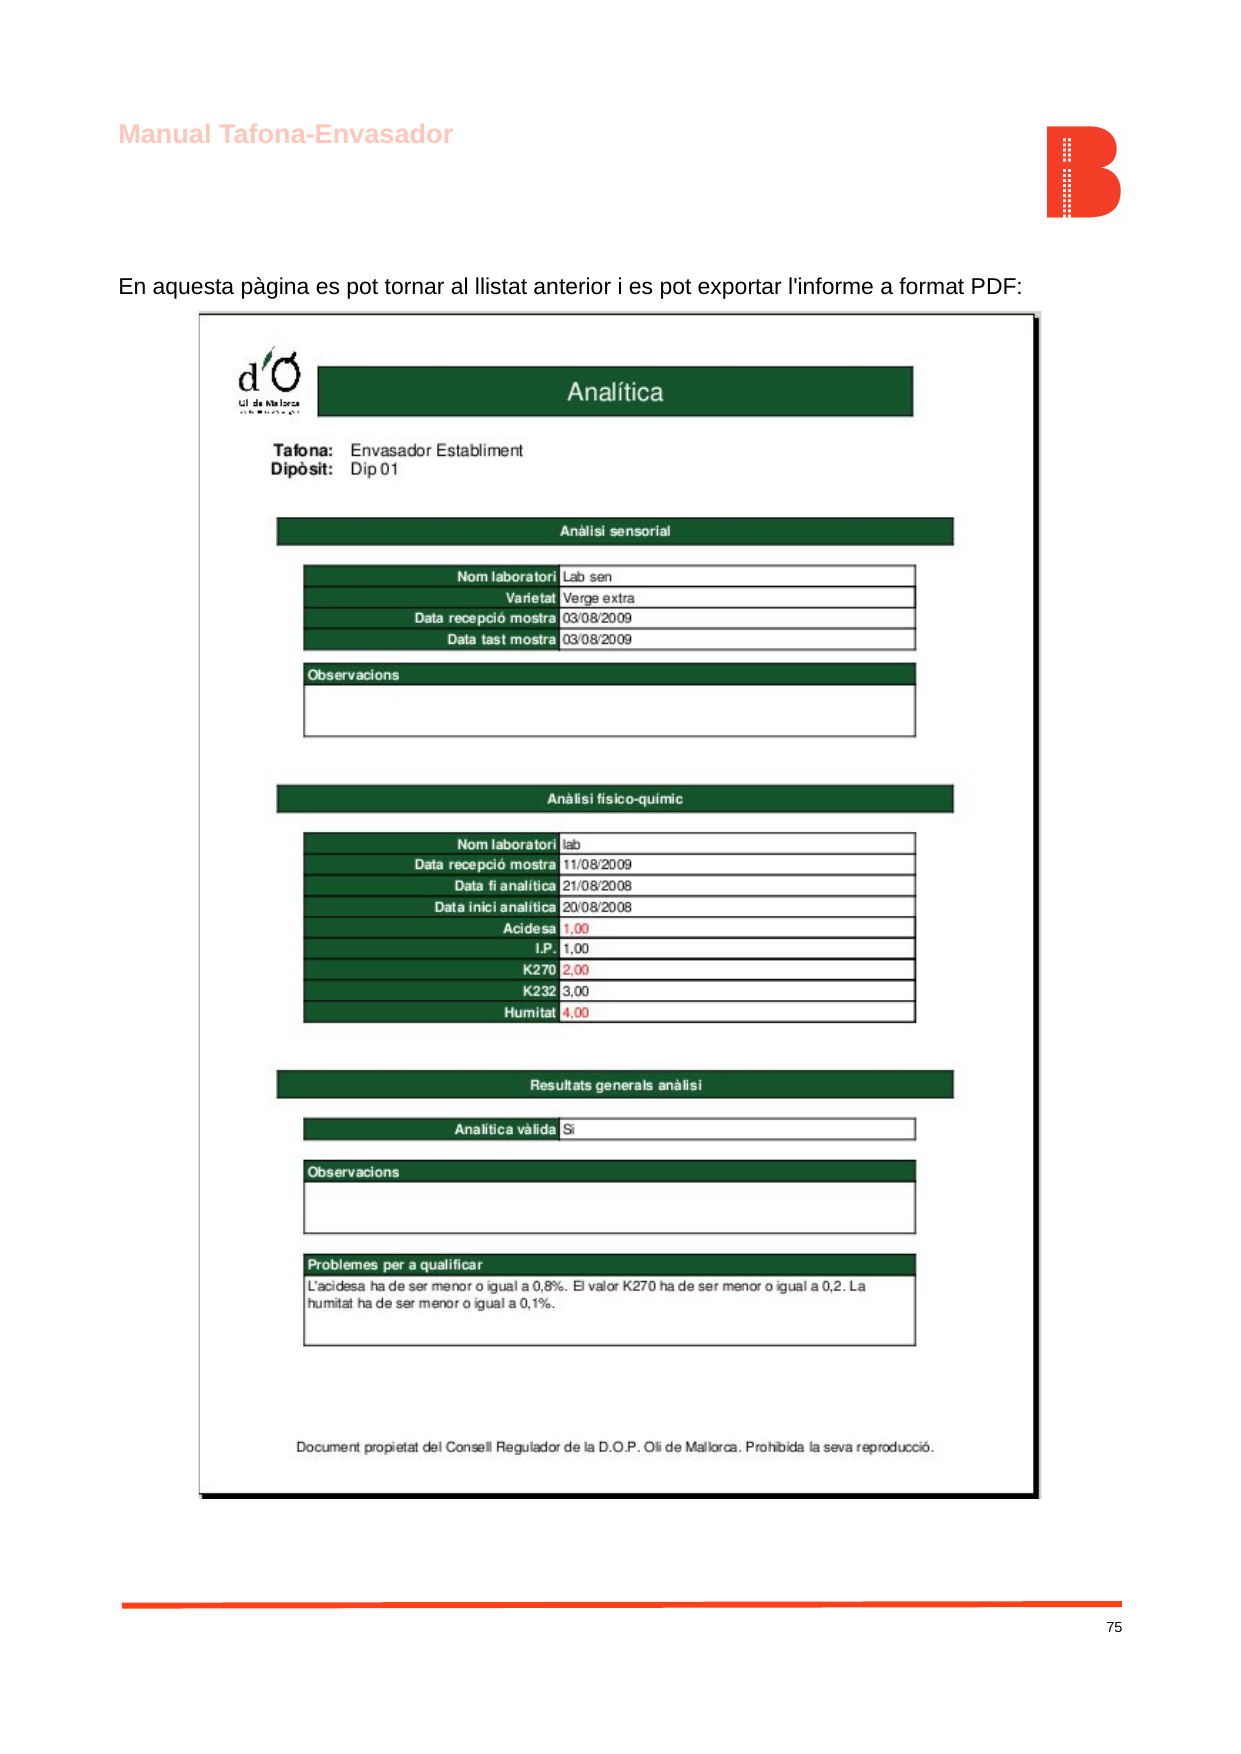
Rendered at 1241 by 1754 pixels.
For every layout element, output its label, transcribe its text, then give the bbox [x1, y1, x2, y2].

picture [1036, 124, 1130, 221]
text En aquesta pàgina es pot tornar al llistat anterior i es pot exportar l'informe a format PDF: [118, 273, 1122, 299]
picture [198, 311, 1042, 1499]
